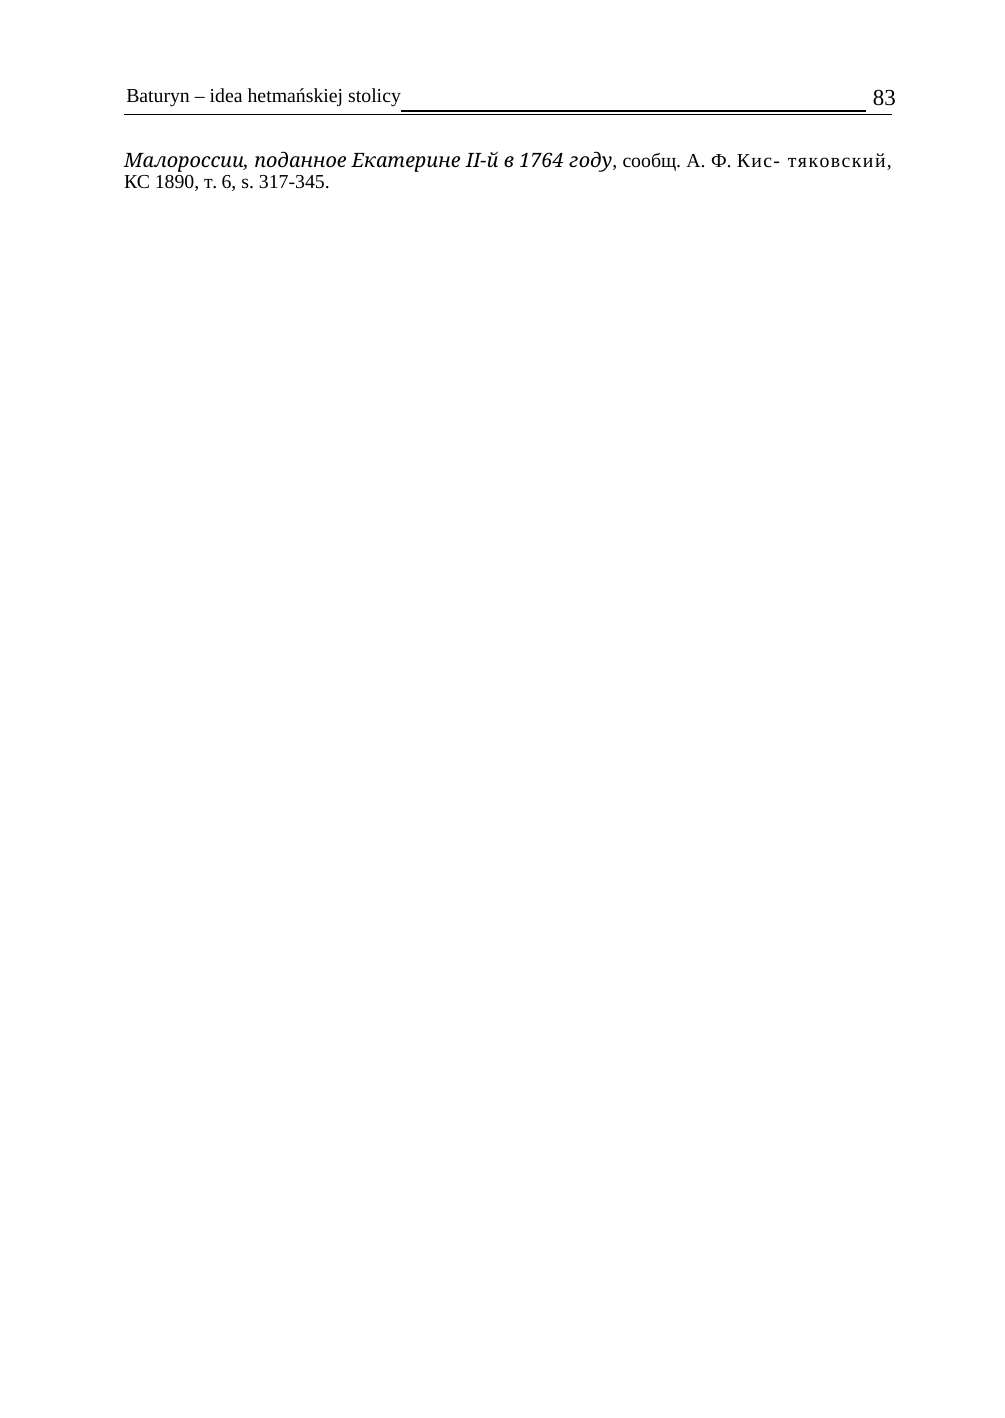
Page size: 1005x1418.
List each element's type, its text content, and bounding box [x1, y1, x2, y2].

text Малороссии, поданное Екатерине II-й в 1764 году, сообщ. А. Ф. Кис- тяковский, КС 1890, т. 6, s. 317-345. [124, 148, 892, 193]
